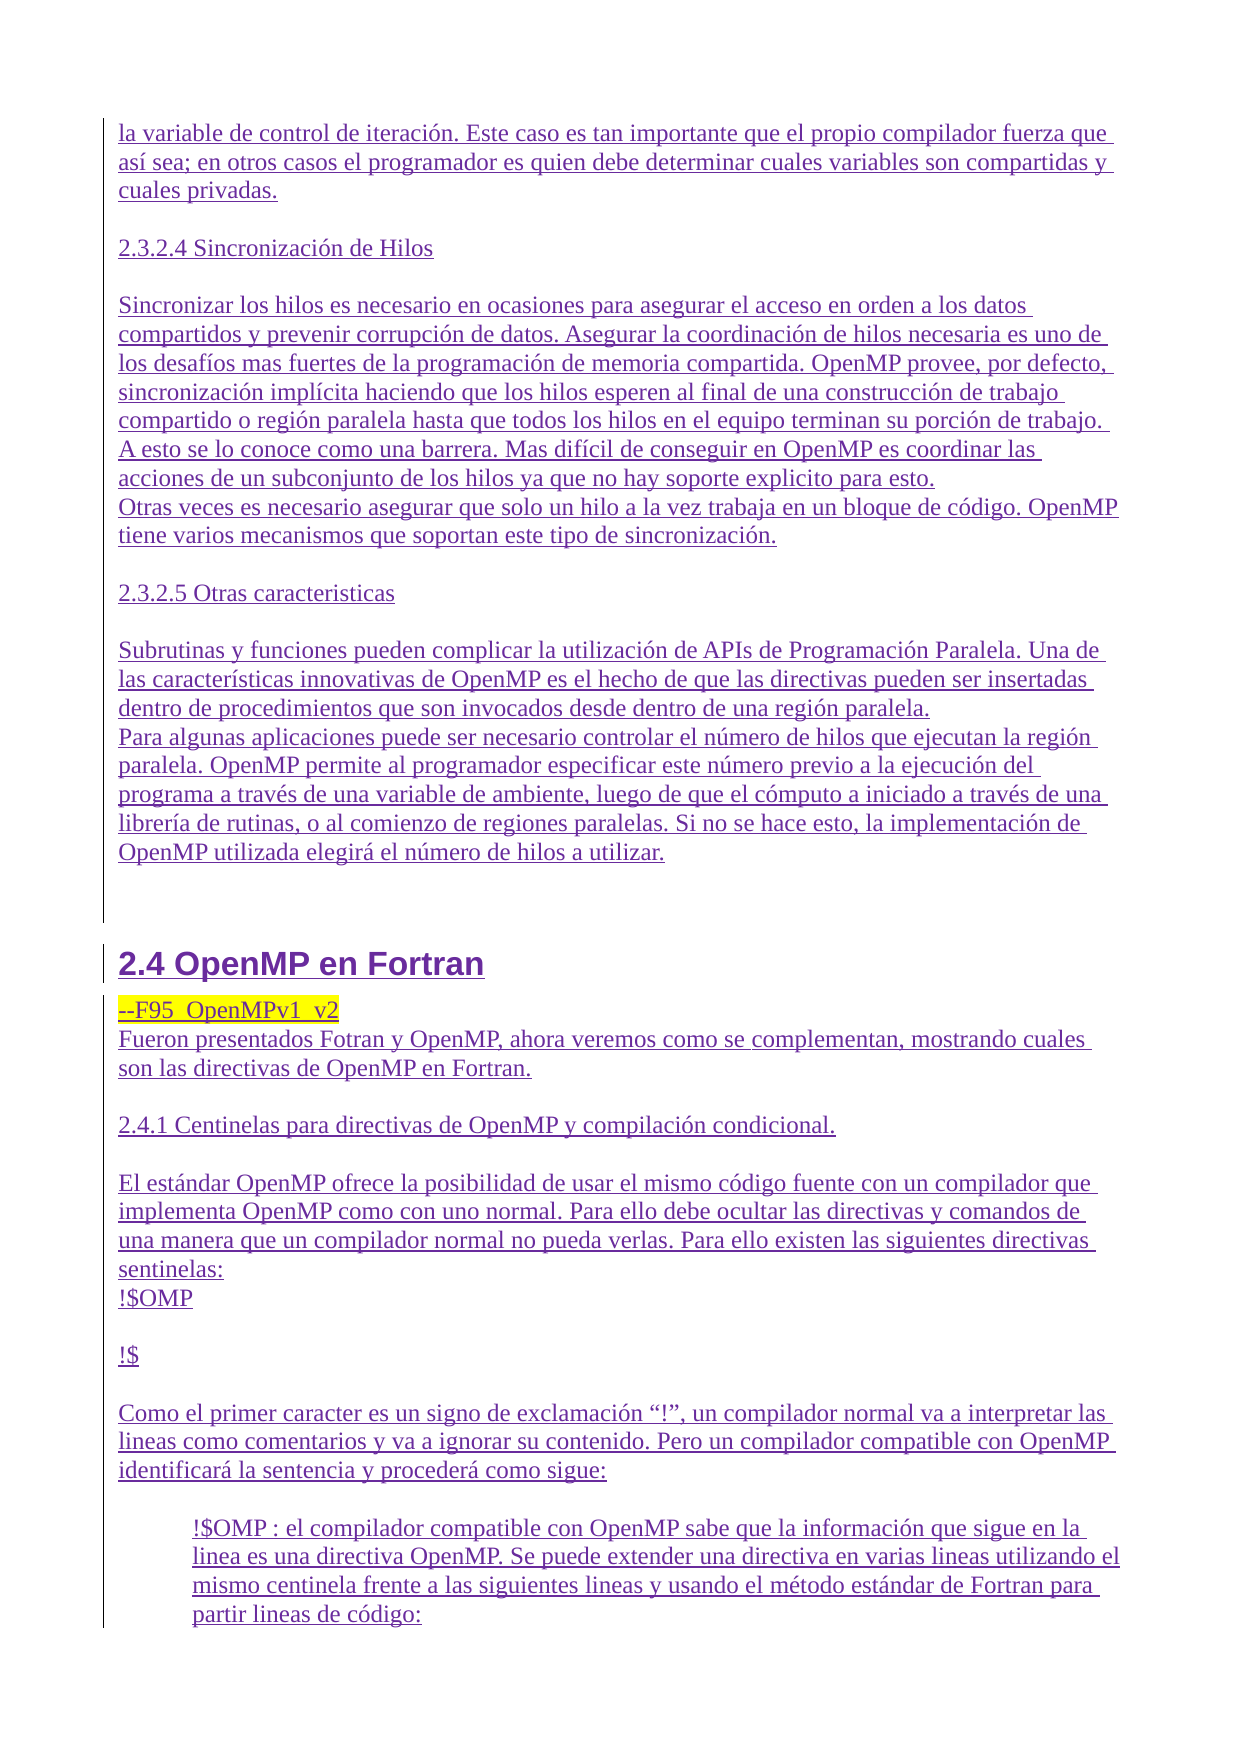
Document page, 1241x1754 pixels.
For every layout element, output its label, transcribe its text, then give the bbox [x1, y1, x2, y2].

text Sincronizar los hilos es necesario en ocasiones para asegurar el acceso en orden a los datos compartidos y prevenir corrupción de datos. Asegurar la coordinación de hilos necesaria es uno de los desafíos mas fuertes de la programación de memoria compartida. OpenMP provee, por defecto, sincronización implícita haciendo que los hilos esperen al final de una construcción de trabajo compartido o región paralela hasta que todos los hilos en el equipo terminan su porción de trabajo. A esto se lo conoce como una barrera. Mas difícil de conseguir en OpenMP es coordinar las acciones de un subconjunto de los hilos ya que no hay soporte explicito para esto. [118, 291, 1122, 492]
text 2.3.2.4 Sincronización de Hilos [118, 233, 1122, 262]
subtitle 2.4 OpenMP en Fortran [118, 944, 1122, 983]
text Fueron presentados Fotran y OpenMP, ahora veremos como se complementan, mostrando cuales [118, 1024, 1122, 1053]
text Como el primer caracter es un signo de exclamación “!”, un compilador normal va a interpretar las lineas como comentarios y va a ignorar su contenido. Pero un compilador compatible con OpenMP identificará la sentencia y procederá como sigue: [118, 1398, 1122, 1484]
text !$OMP : el compilador compatible con OpenMP sabe que la información que sigue en la linea es una directiva OpenMP. Se puede extender una directiva en varias lineas utilizando el mismo centinela frente a las siguientes lineas y usando el método estándar de Fortran para partir lineas de código: [192, 1513, 1122, 1628]
text !$OMP [118, 1283, 1122, 1311]
text --F95_OpenMPv1_v2 [118, 995, 1122, 1024]
text Otras veces es necesario asegurar que solo un hilo a la vez trabaja en un bloque de código. OpenMP tiene varios mecanismos que soportan este tipo de sincronización. [118, 492, 1122, 549]
text la variable de control de iteración. Este caso es tan importante que el propio compilador fuerza que así sea; en otros casos el programador es quien debe determinar cuales variables son compartidas y cuales privadas. [118, 118, 1122, 204]
text Subrutinas y funciones pueden complicar la utilización de APIs de Programación Paralela. Una de las características innovativas de OpenMP es el hecho de que las directivas pueden ser insertadas dentro de procedimientos que son invocados desde dentro de una región paralela. [118, 636, 1122, 722]
text El estándar OpenMP ofrece la posibilidad de usar el mismo código fuente con un compilador que implementa OpenMP como con uno normal. Para ello debe ocultar las directivas y comandos de una manera que un compilador normal no pueda verlas. Para ello existen las siguientes directivas sentinelas: [118, 1168, 1122, 1283]
text son las directivas de OpenMP en Fortran. [118, 1053, 1122, 1081]
text Para algunas aplicaciones puede ser necesario controlar el número de hilos que ejecutan la región paralela. OpenMP permite al programador especificar este número previo a la ejecución del programa a través de una variable de ambiente, luego de que el cómputo a iniciado a través de una librería de rutinas, o al comienzo de regiones paralelas. Si no se hace esto, la implementación de OpenMP utilizada elegirá el número de hilos a utilizar. [118, 722, 1122, 866]
text !$ [118, 1340, 1122, 1369]
text 2.3.2.5 Otras caracteristicas [118, 578, 1122, 607]
text 2.4.1 Centinelas para directivas de OpenMP y compilación condicional. [118, 1110, 1122, 1139]
